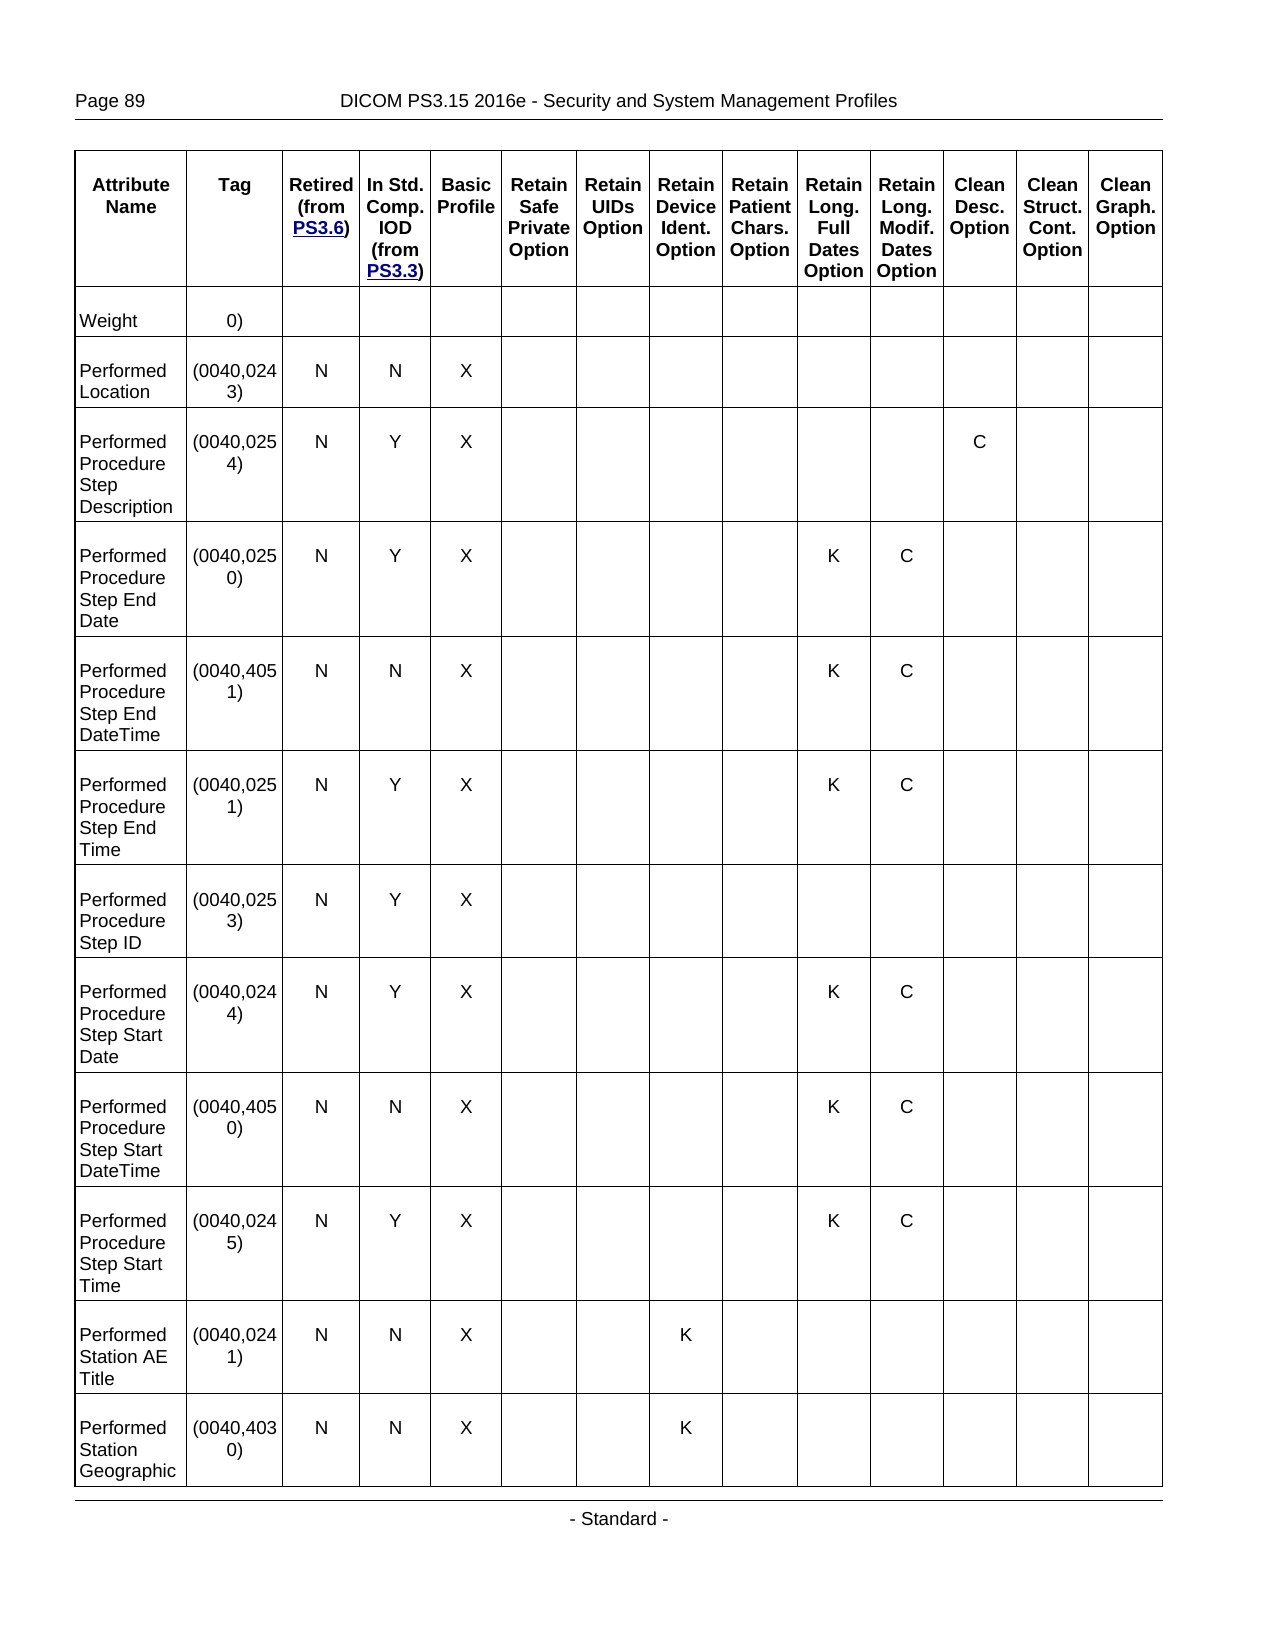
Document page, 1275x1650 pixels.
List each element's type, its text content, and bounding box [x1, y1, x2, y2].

table_cell N [360, 1301, 430, 1393]
table_cell K [798, 1073, 870, 1186]
table_cell [1017, 1394, 1088, 1486]
table_cell (0040,0243) [187, 337, 282, 407]
table_cell K [798, 1187, 870, 1300]
table_header Clean Graph. Option [1089, 151, 1162, 286]
table_cell [1017, 958, 1088, 1072]
table_cell [1089, 408, 1162, 521]
table_cell C [871, 1073, 943, 1186]
table_cell [723, 287, 797, 336]
table_cell [798, 865, 870, 957]
table_cell [577, 287, 649, 336]
table_cell [944, 637, 1016, 750]
table_cell Performed Station Geographic [76, 1394, 186, 1486]
table_cell [1017, 1073, 1088, 1186]
table_cell [1017, 408, 1088, 521]
table_cell Performed Procedure Step End Date [76, 522, 186, 636]
table_header Tag [187, 151, 282, 286]
table_cell X [431, 522, 501, 636]
table_cell C [871, 958, 943, 1072]
table_cell K [798, 637, 870, 750]
table_cell [1089, 1394, 1162, 1486]
table_cell [502, 1394, 576, 1486]
table_cell K [798, 522, 870, 636]
table_cell Performed Procedure Step Start DateTime [76, 1073, 186, 1186]
table_header Retired (from PS3.6) [283, 151, 359, 286]
table_cell [944, 287, 1016, 336]
table_cell [871, 865, 943, 957]
table_cell [1017, 637, 1088, 750]
table_cell [650, 522, 722, 636]
table_cell Performed Procedure Step End Time [76, 751, 186, 864]
table_cell [650, 751, 722, 864]
table_cell [871, 337, 943, 407]
table_cell [502, 337, 576, 407]
table_cell N [283, 865, 359, 957]
table_cell [944, 751, 1016, 864]
table_cell N [360, 637, 430, 750]
table_cell [944, 1187, 1016, 1300]
table_cell [502, 408, 576, 521]
table_cell C [871, 522, 943, 636]
table_cell [577, 1301, 649, 1393]
table_cell [650, 637, 722, 750]
table_cell [577, 1394, 649, 1486]
table_cell Y [360, 751, 430, 864]
table_cell K [798, 751, 870, 864]
table_cell [723, 1301, 797, 1393]
table_cell [871, 287, 943, 336]
table_cell N [283, 958, 359, 1072]
table_cell C [871, 1187, 943, 1300]
table_cell [1017, 337, 1088, 407]
table_cell [1017, 751, 1088, 864]
table_cell N [283, 1394, 359, 1486]
table_cell [798, 1301, 870, 1393]
table_cell K [650, 1301, 722, 1393]
table_cell [944, 865, 1016, 957]
table_cell [944, 1301, 1016, 1393]
table_header Retain Patient Chars. Option [723, 151, 797, 286]
table_cell [723, 522, 797, 636]
table_cell [1017, 287, 1088, 336]
table_cell N [283, 1073, 359, 1186]
table_cell [723, 1187, 797, 1300]
table_cell (0040,4051) [187, 637, 282, 750]
table_cell (0040,0253) [187, 865, 282, 957]
table_cell [723, 1394, 797, 1486]
table_cell X [431, 1187, 501, 1300]
table_cell [944, 1394, 1016, 1486]
table_cell [650, 1187, 722, 1300]
table_cell [502, 522, 576, 636]
table_cell [1089, 522, 1162, 636]
table_header Retain Long. Modif. Dates Option [871, 151, 943, 286]
table_cell (0040,0245) [187, 1187, 282, 1300]
table_cell [283, 287, 359, 336]
table_cell C [871, 751, 943, 864]
table_cell N [283, 1301, 359, 1393]
table_cell X [431, 1073, 501, 1186]
table_cell [431, 287, 501, 336]
table_cell [723, 865, 797, 957]
table_cell (0040,0241) [187, 1301, 282, 1393]
table_cell [1089, 637, 1162, 750]
table_cell [502, 1187, 576, 1300]
table_cell X [431, 751, 501, 864]
table_cell [577, 337, 649, 407]
table_cell Performed Station AE Title [76, 1301, 186, 1393]
table_cell [944, 958, 1016, 1072]
table_cell [1089, 337, 1162, 407]
table_cell [1017, 522, 1088, 636]
table_cell N [283, 637, 359, 750]
table_cell C [944, 408, 1016, 521]
table_cell [1017, 1187, 1088, 1300]
table_cell Y [360, 1187, 430, 1300]
table_cell [798, 408, 870, 521]
table_cell [1089, 958, 1162, 1072]
table_cell [723, 751, 797, 864]
table_cell X [431, 637, 501, 750]
table_cell N [360, 1073, 430, 1186]
table_cell [502, 287, 576, 336]
table_cell [502, 865, 576, 957]
table_cell (0040,0244) [187, 958, 282, 1072]
table_cell Performed Location [76, 337, 186, 407]
table_cell [650, 287, 722, 336]
table_cell [871, 1301, 943, 1393]
table_cell [360, 287, 430, 336]
table_cell Weight [76, 287, 186, 336]
table_cell [1089, 1187, 1162, 1300]
table_cell [650, 408, 722, 521]
table_cell [723, 337, 797, 407]
table_cell Y [360, 522, 430, 636]
table_cell C [871, 637, 943, 750]
table_cell [723, 1073, 797, 1186]
table_cell (0040,4030) [187, 1394, 282, 1486]
table_cell [577, 958, 649, 1072]
table_cell [871, 408, 943, 521]
table_header Attribute Name [76, 151, 186, 286]
table_cell [650, 958, 722, 1072]
table_cell X [431, 408, 501, 521]
table_cell [502, 958, 576, 1072]
table_cell [577, 408, 649, 521]
table_header Retain Long. Full Dates Option [798, 151, 870, 286]
table_cell [502, 1073, 576, 1186]
table_cell Performed Procedure Step Start Time [76, 1187, 186, 1300]
table_cell N [283, 522, 359, 636]
table_header Retain Safe Private Option [502, 151, 576, 286]
table_cell Y [360, 958, 430, 1072]
table_cell Performed Procedure Step Start Date [76, 958, 186, 1072]
table_header Clean Struct. Cont. Option [1017, 151, 1088, 286]
table_cell [502, 1301, 576, 1393]
table_cell [1089, 287, 1162, 336]
table_cell Performed Procedure Step Description [76, 408, 186, 521]
table_cell [1089, 1301, 1162, 1393]
table_cell [798, 287, 870, 336]
table_cell Performed Procedure Step End DateTime [76, 637, 186, 750]
table_cell [723, 637, 797, 750]
table_cell [1017, 865, 1088, 957]
table_cell [577, 1073, 649, 1186]
table_cell [650, 337, 722, 407]
table_cell [871, 1394, 943, 1486]
table_cell [577, 751, 649, 864]
table_cell (0040,4050) [187, 1073, 282, 1186]
table_cell X [431, 865, 501, 957]
table_cell [577, 522, 649, 636]
table_cell N [283, 1187, 359, 1300]
table_cell (0040,0250) [187, 522, 282, 636]
table_cell N [283, 751, 359, 864]
table_cell [577, 1187, 649, 1300]
table_cell Performed Procedure Step ID [76, 865, 186, 957]
table_cell (0040,0254) [187, 408, 282, 521]
table_cell [944, 522, 1016, 636]
table_cell N [360, 337, 430, 407]
table_cell [1089, 1073, 1162, 1186]
table_header Basic Profile [431, 151, 501, 286]
table_cell [723, 958, 797, 1072]
table_cell [502, 751, 576, 864]
table_cell [650, 1073, 722, 1186]
table_cell Y [360, 408, 430, 521]
table_cell [577, 637, 649, 750]
table_cell [944, 1073, 1016, 1186]
table_cell K [650, 1394, 722, 1486]
table_cell N [283, 337, 359, 407]
table_cell X [431, 1394, 501, 1486]
table_cell [1017, 1301, 1088, 1393]
table_cell [577, 865, 649, 957]
table_cell N [283, 408, 359, 521]
table_header Retain Device Ident. Option [650, 151, 722, 286]
table_cell (0040,0251) [187, 751, 282, 864]
table_cell 0) [187, 287, 282, 336]
table_cell [798, 337, 870, 407]
table_cell [1089, 865, 1162, 957]
table_cell X [431, 958, 501, 1072]
table_cell N [360, 1394, 430, 1486]
table_cell K [798, 958, 870, 1072]
table_header Clean Desc. Option [944, 151, 1016, 286]
table_cell [650, 865, 722, 957]
table_cell [723, 408, 797, 521]
table_cell X [431, 1301, 501, 1393]
table_cell [502, 637, 576, 750]
table_cell [944, 337, 1016, 407]
table_cell [1089, 751, 1162, 864]
table_header In Std. Comp. IOD (from PS3.3) [360, 151, 430, 286]
table_cell Y [360, 865, 430, 957]
table_cell X [431, 337, 501, 407]
table_cell [798, 1394, 870, 1486]
table_header Retain UIDs Option [577, 151, 649, 286]
